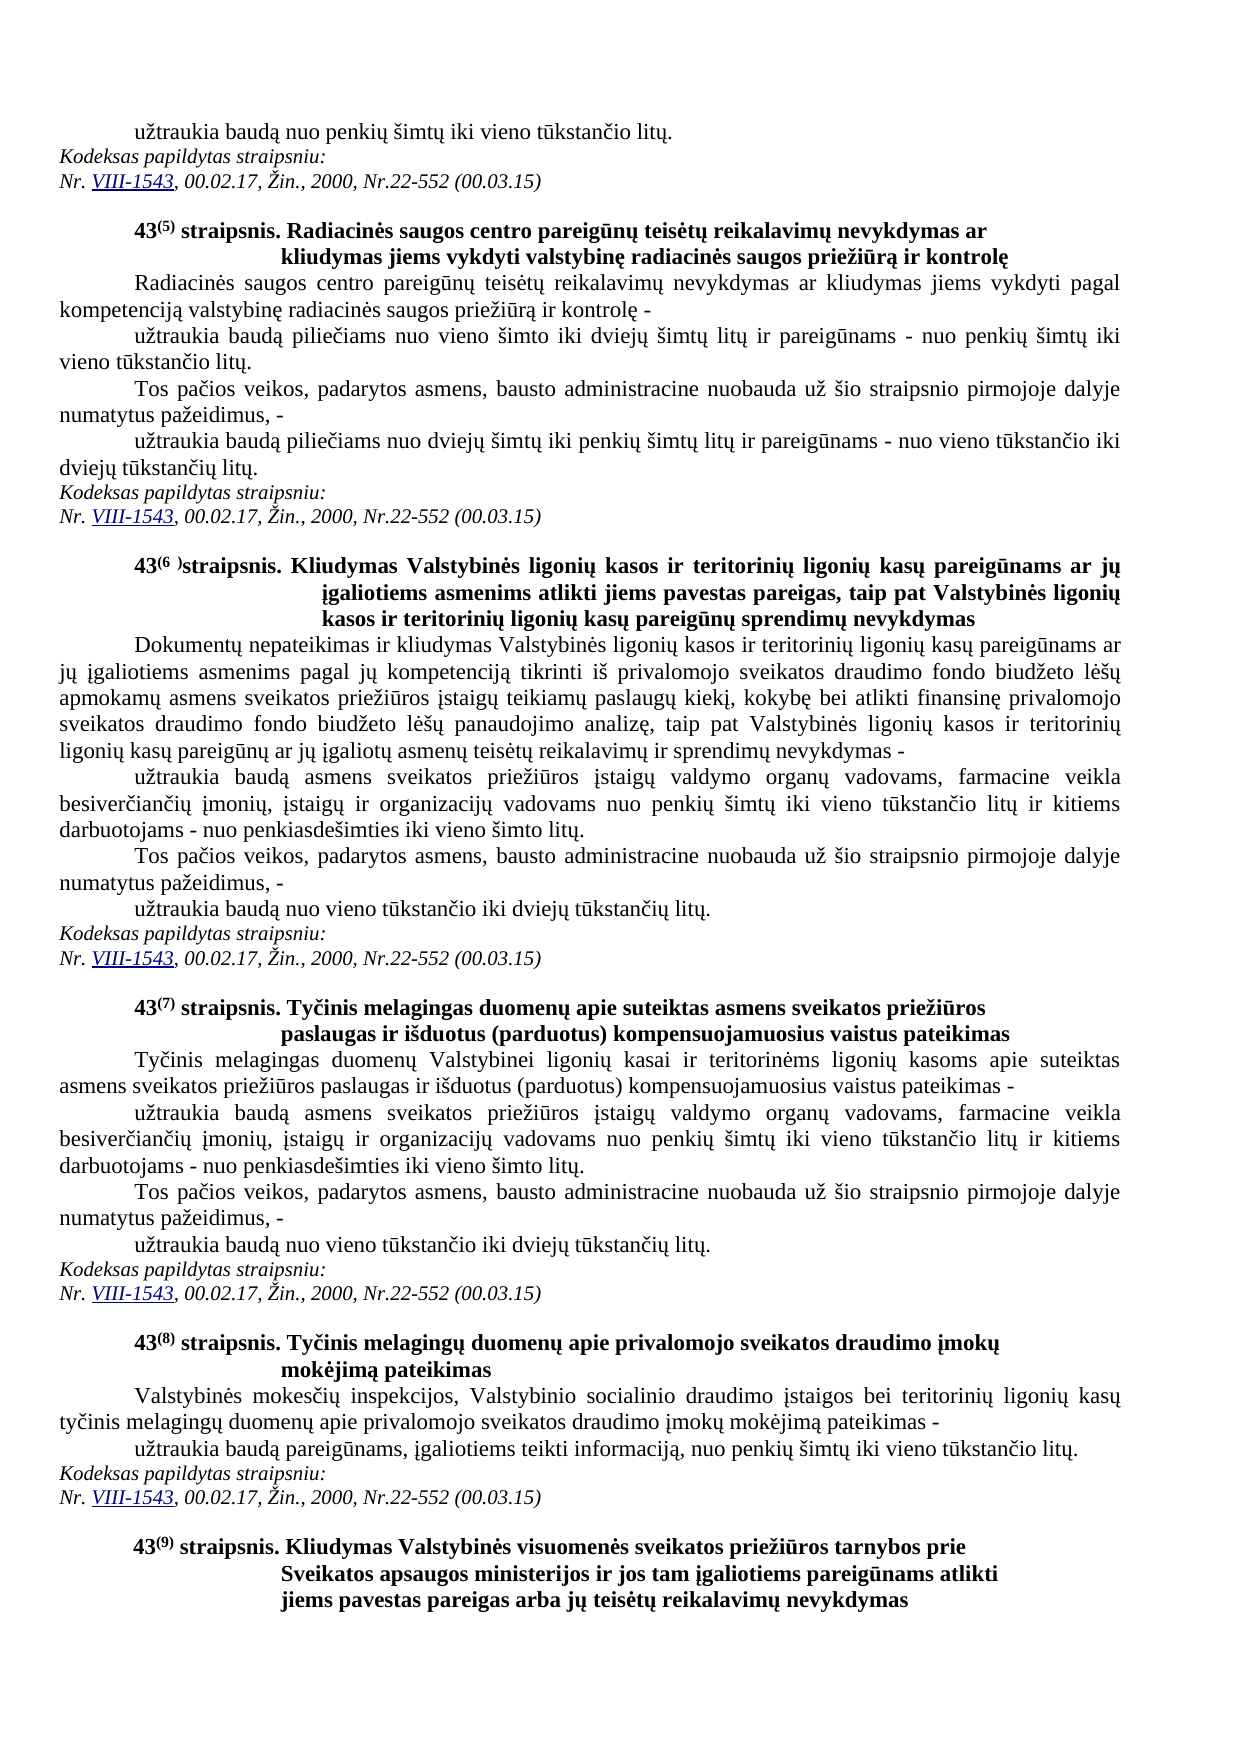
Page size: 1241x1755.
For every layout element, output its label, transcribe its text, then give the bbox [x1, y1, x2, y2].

text paslaugas ir išduotus (parduotus) kompensuojamuosius vaistus pateikimas [281, 1020, 1122, 1046]
text Kodeksas papildytas straipsniu: [59, 921, 1122, 945]
text 43(9) straipsnis. Kliudymas Valstybinės visuomenės sveikatos priežiūros tarnybos prie [59, 1533, 1122, 1559]
text Kodeksas papildytas straipsniu: [59, 144, 1122, 168]
subtitle Sveikatos apsaugos ministerijos ir jos tam įgaliotiems pareigūnams atlikti [59, 1559, 1122, 1586]
text Tos pačios veikos, padarytos asmens, bausto administracine nuobauda už šio straipsnio pirmojoje dalyje numatytus pažeidimus, - [59, 1178, 1122, 1231]
text Nr. VIII-1543, 00.02.17, Žin., 2000, Nr.22-552 (00.03.15) [59, 168, 1122, 193]
text Radiacinės saugos centro pareigūnų teisėtų reikalavimų nevykdymas ar kliudymas jiems vykdyti pagal kompetenciją valstybinę radiacinės saugos priežiūrą ir kontrolę - [59, 269, 1122, 322]
text užtraukia baudą piliečiams nuo vieno šimto iki dviejų šimtų litų ir pareigūnams - nuo penkių šimtų iki vieno tūkstančio litų. [59, 322, 1122, 375]
text Kodeksas papildytas straipsniu: [59, 1461, 1122, 1485]
text 43(6 )straipsnis. Kliudymas Valstybinės ligonių kasos ir teritorinių ligonių kasų pareigūnams ar jų įgaliotiems asmenims atlikti jiems pavestas pareigas, taip pat Valstybinės ligonių kasos ir teritorinių ligonių kasų pareigūnų sprendimų nevykdymas [134, 552, 1122, 631]
text užtraukia baudą pareigūnams, įgaliotiems teikti informaciją, nuo penkių šimtų iki vieno tūkstančio litų. [59, 1435, 1122, 1461]
text užtraukia baudą asmens sveikatos priežiūros įstaigų valdymo organų vadovams, farmacine veikla besiverčiančių įmonių, įstaigų ir organizacijų vadovams nuo penkių šimtų iki vieno tūkstančio litų ir kitiems darbuotojams - nuo penkiasdešimties iki vieno šimto litų. [59, 763, 1122, 842]
text Tos pačios veikos, padarytos asmens, bausto administracine nuobauda už šio straipsnio pirmojoje dalyje numatytus pažeidimus, - [59, 842, 1122, 895]
text jiems pavestas pareigas arba jų teisėtų reikalavimų nevykdymas [59, 1586, 1122, 1612]
text Tos pačios veikos, padarytos asmens, bausto administracine nuobauda už šio straipsnio pirmojoje dalyje numatytus pažeidimus, - [59, 375, 1122, 427]
text mokėjimą pateikimas [281, 1356, 1122, 1382]
text užtraukia baudą nuo penkių šimtų iki vieno tūkstančio litų. [59, 118, 1122, 144]
text užtraukia baudą nuo vieno tūkstančio iki dviejų tūkstančių litų. [59, 1231, 1122, 1257]
text 43(5) straipsnis. Radiacinės saugos centro pareigūnų teisėtų reikalavimų nevykdymas ar [134, 217, 1122, 243]
text užtraukia baudą piliečiams nuo dviejų šimtų iki penkių šimtų litų ir pareigūnams - nuo vieno tūkstančio iki dviejų tūkstančių litų. [59, 427, 1122, 480]
text Kodeksas papildytas straipsniu: [59, 1257, 1122, 1281]
text kliudymas jiems vykdyti valstybinę radiacinės saugos priežiūrą ir kontrolę [281, 243, 1122, 269]
text užtraukia baudą asmens sveikatos priežiūros įstaigų valdymo organų vadovams, farmacine veikla besiverčiančių įmonių, įstaigų ir organizacijų vadovams nuo penkių šimtų iki vieno tūkstančio litų ir kitiems darbuotojams - nuo penkiasdešimties iki vieno šimto litų. [59, 1099, 1122, 1178]
text Nr. VIII-1543, 00.02.17, Žin., 2000, Nr.22-552 (00.03.15) [59, 1485, 1122, 1509]
text Tyčinis melagingas duomenų Valstybinei ligonių kasai ir teritorinėms ligonių kasoms apie suteiktas asmens sveikatos priežiūros paslaugas ir išduotus (parduotus) kompensuojamuosius vaistus pateikimas - [59, 1046, 1122, 1099]
text 43(8) straipsnis. Tyčinis melagingų duomenų apie privalomojo sveikatos draudimo įmokų [134, 1329, 1122, 1356]
text 43(7) straipsnis. Tyčinis melagingas duomenų apie suteiktas asmens sveikatos priežiūros [134, 993, 1122, 1020]
text Dokumentų nepateikimas ir kliudymas Valstybinės ligonių kasos ir teritorinių ligonių kasų pareigūnams ar jų įgaliotiems asmenims pagal jų kompetenciją tikrinti iš privalomojo sveikatos draudimo fondo biudžeto lėšų apmokamų asmens sveikatos priežiūros įstaigų teikiamų paslaugų kiekį, kokybę bei atlikti finansinę privalomojo sveikatos draudimo fondo biudžeto lėšų panaudojimo analizę, taip pat Valstybinės ligonių kasos ir teritorinių ligonių kasų pareigūnų ar jų įgaliotų asmenų teisėtų reikalavimų ir sprendimų nevykdymas - [59, 631, 1122, 763]
text užtraukia baudą nuo vieno tūkstančio iki dviejų tūkstančių litų. [59, 895, 1122, 921]
text Valstybinės mokesčių inspekcijos, Valstybinio socialinio draudimo įstaigos bei teritorinių ligonių kasų tyčinis melagingų duomenų apie privalomojo sveikatos draudimo įmokų mokėjimą pateikimas - [59, 1382, 1122, 1435]
text Kodeksas papildytas straipsniu: [59, 480, 1122, 504]
text Nr. VIII-1543, 00.02.17, Žin., 2000, Nr.22-552 (00.03.15) [59, 945, 1122, 969]
text Nr. VIII-1543, 00.02.17, Žin., 2000, Nr.22-552 (00.03.15) [59, 504, 1122, 528]
text Nr. VIII-1543, 00.02.17, Žin., 2000, Nr.22-552 (00.03.15) [59, 1281, 1122, 1305]
